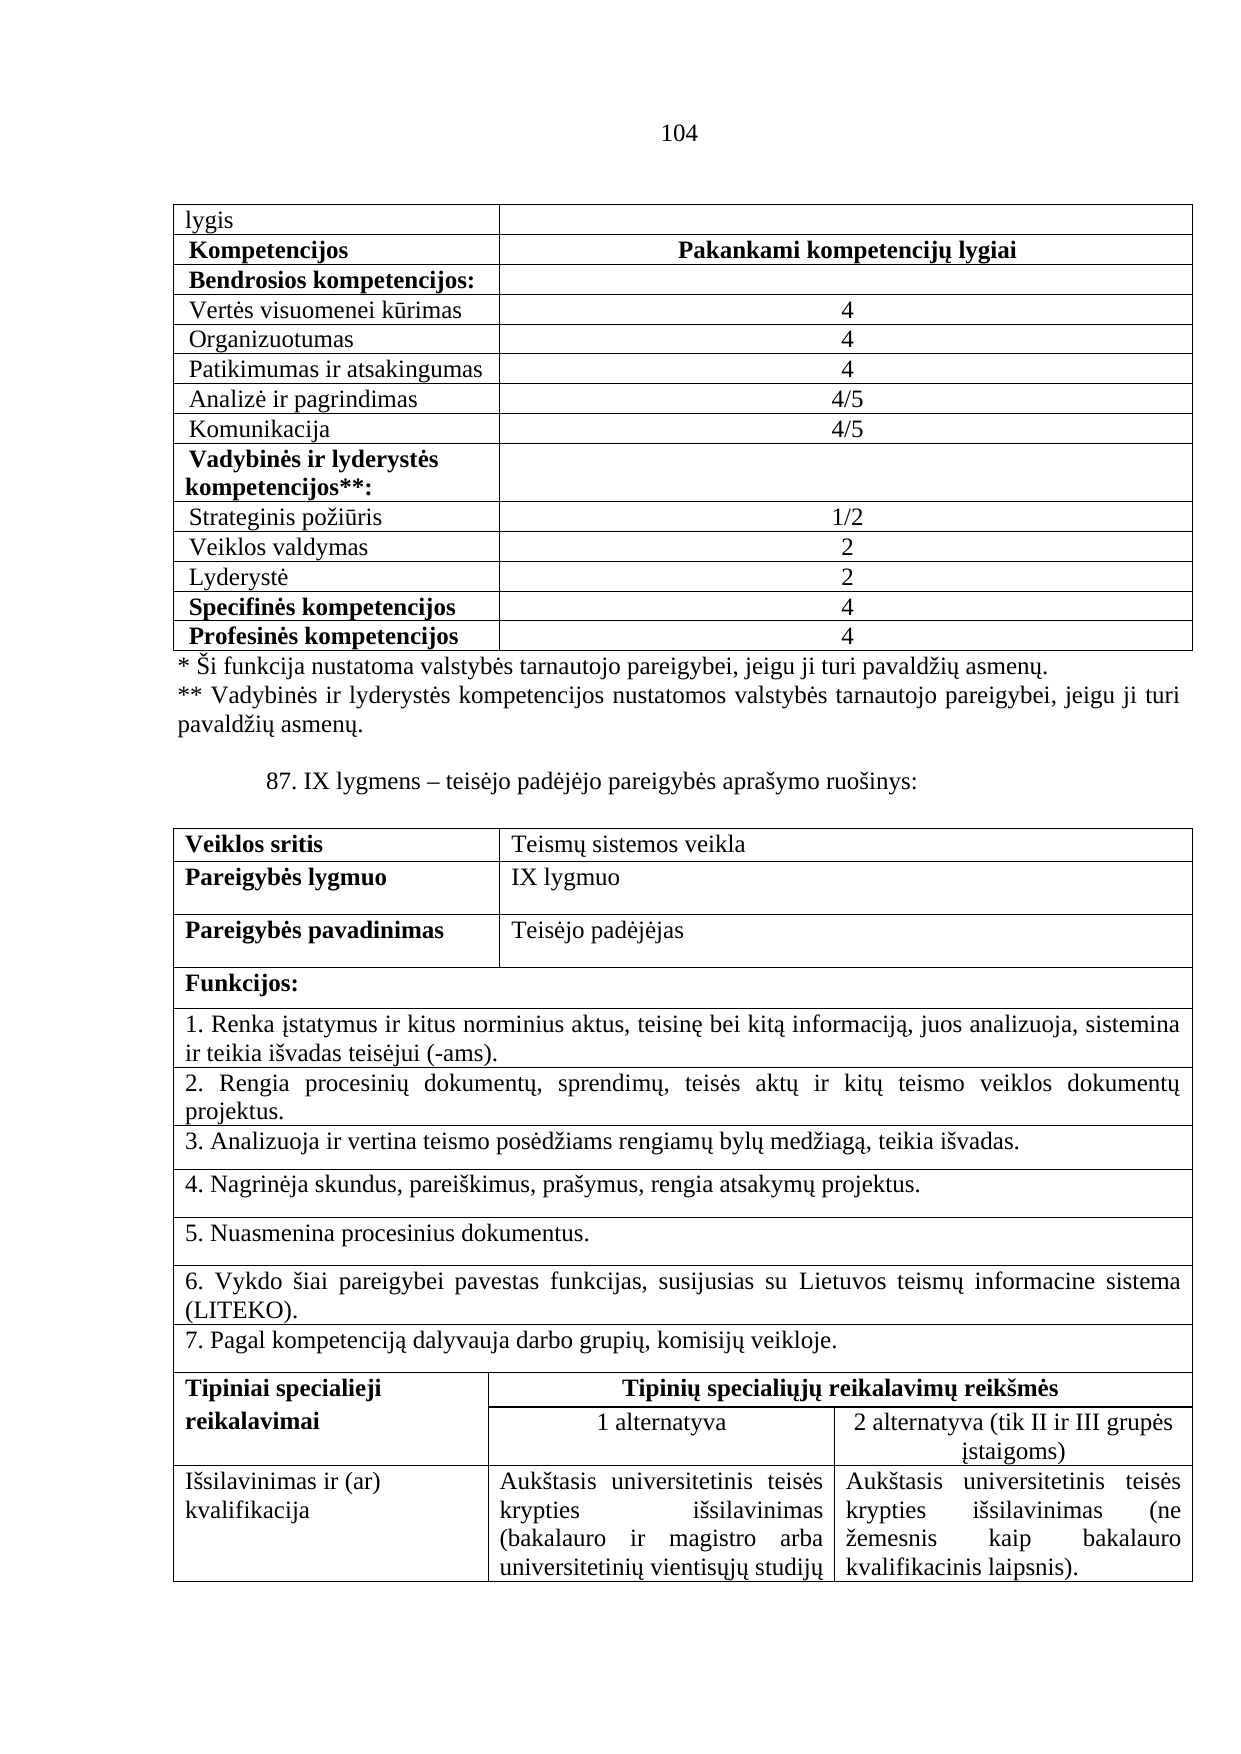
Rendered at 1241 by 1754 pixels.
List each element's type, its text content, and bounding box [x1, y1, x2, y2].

table_cell Pakankami kompetencijų lygiai [500, 235, 1192, 264]
table_cell Profesinės kompetencijos [174, 621, 499, 650]
table_cell Komunikacija [174, 414, 499, 443]
table_cell Vadybinės ir lyderystės kompetencijos**: [174, 444, 499, 501]
table_cell Organizuotumas [174, 325, 499, 353]
table_cell 3. Analizuoja ir vertina teismo posėdžiams rengiamų bylų medžiagą, teikia išvadas. [174, 1126, 1192, 1168]
table_cell [500, 265, 1192, 294]
table_header Veiklos sritis [174, 829, 499, 861]
table_cell 4/5 [500, 384, 1192, 413]
table_cell Veiklos valdymas [174, 532, 499, 561]
table_cell Tipinių specialiųjų reikalavimų reikšmės [489, 1373, 1192, 1406]
table_cell Kompetencijos [174, 235, 499, 264]
table_header Teismų sistemos veikla [500, 829, 1192, 861]
table_cell 4. Nagrinėja skundus, pareiškimus, prašymus, rengia atsakymų projektus. [174, 1170, 1192, 1217]
table_cell Bendrosios kompetencijos: [174, 265, 499, 294]
table_cell 1. Renka įstatymus ir kitus norminius aktus, teisinę bei kitą informaciją, juos analizuoja, sistemina ir teikia išvadas teisėjui (-ams). [174, 1009, 1192, 1067]
table_cell 2 [500, 562, 1192, 591]
table_cell Pareigybės pavadinimas [174, 915, 499, 967]
table_cell 4/5 [500, 414, 1192, 443]
table_cell Išsilavinimas ir (ar) kvalifikacija [174, 1466, 488, 1581]
text * Ši funkcija nustatoma valstybės tarnautojo pareigybei, jeigu ji turi pavaldžių asmenų. [177, 651, 1181, 680]
table_cell Analizė ir pagrindimas [174, 384, 499, 413]
table_cell 2 [500, 532, 1192, 561]
table_cell 7. Pagal kompetenciją dalyvauja darbo grupių, komisijų veikloje. [174, 1325, 1192, 1372]
table_cell [500, 205, 1192, 234]
table_cell Strateginis požiūris [174, 502, 499, 531]
text ** Vadybinės ir lyderystės kompetencijos nustatomos valstybės tarnautojo pareigybei, jeigu ji turi pavaldžių asmenų. [177, 680, 1181, 737]
table_cell 1/2 [500, 502, 1192, 531]
table_cell Aukštasis universitetinis teisės krypties išsilavinimas (bakalauro ir magistro arba universitetinių vientisųjų studijų [489, 1466, 834, 1581]
table_cell 2 alternatyva (tik II ir III grupės įstaigoms) [835, 1408, 1192, 1465]
table_cell Pareigybės lygmuo [174, 862, 499, 914]
table_cell Tipiniai specialieji reikalavimai [174, 1373, 488, 1465]
table_cell 1 alternatyva [489, 1408, 834, 1465]
table_cell 4 [500, 621, 1192, 650]
table_cell Specifinės kompetencijos [174, 592, 499, 620]
table_cell Funkcijos: [174, 968, 1192, 1008]
table_cell Aukštasis universitetinis teisės krypties išsilavinimas (ne žemesnis kaip bakalauro kvalifikacinis laipsnis). [835, 1466, 1192, 1581]
table_cell 6. Vykdo šiai pareigybei pavestas funkcijas, susijusias su Lietuvos teismų informacine sistema (LITEKO). [174, 1266, 1192, 1324]
table_cell 5. Nuasmenina procesinius dokumentus. [174, 1218, 1192, 1265]
table_cell Teisėjo padėjėjas [500, 915, 1192, 967]
table_cell 4 [500, 354, 1192, 383]
table_cell 4 [500, 592, 1192, 620]
table_cell Patikimumas ir atsakingumas [174, 354, 499, 383]
table_cell 2. Rengia procesinių dokumentų, sprendimų, teisės aktų ir kitų teismo veiklos dokumentų projektus. [174, 1068, 1192, 1125]
table_cell Lyderystė [174, 562, 499, 591]
table_cell 4 [500, 325, 1192, 353]
text 87. IX lygmens – teisėjo padėjėjo pareigybės aprašymo ruošinys: [177, 766, 1181, 795]
table_cell Vertės visuomenei kūrimas [174, 295, 499, 323]
table_cell lygis [174, 205, 499, 234]
table_cell [500, 444, 1192, 501]
table_cell IX lygmuo [500, 862, 1192, 914]
table_cell 4 [500, 295, 1192, 323]
